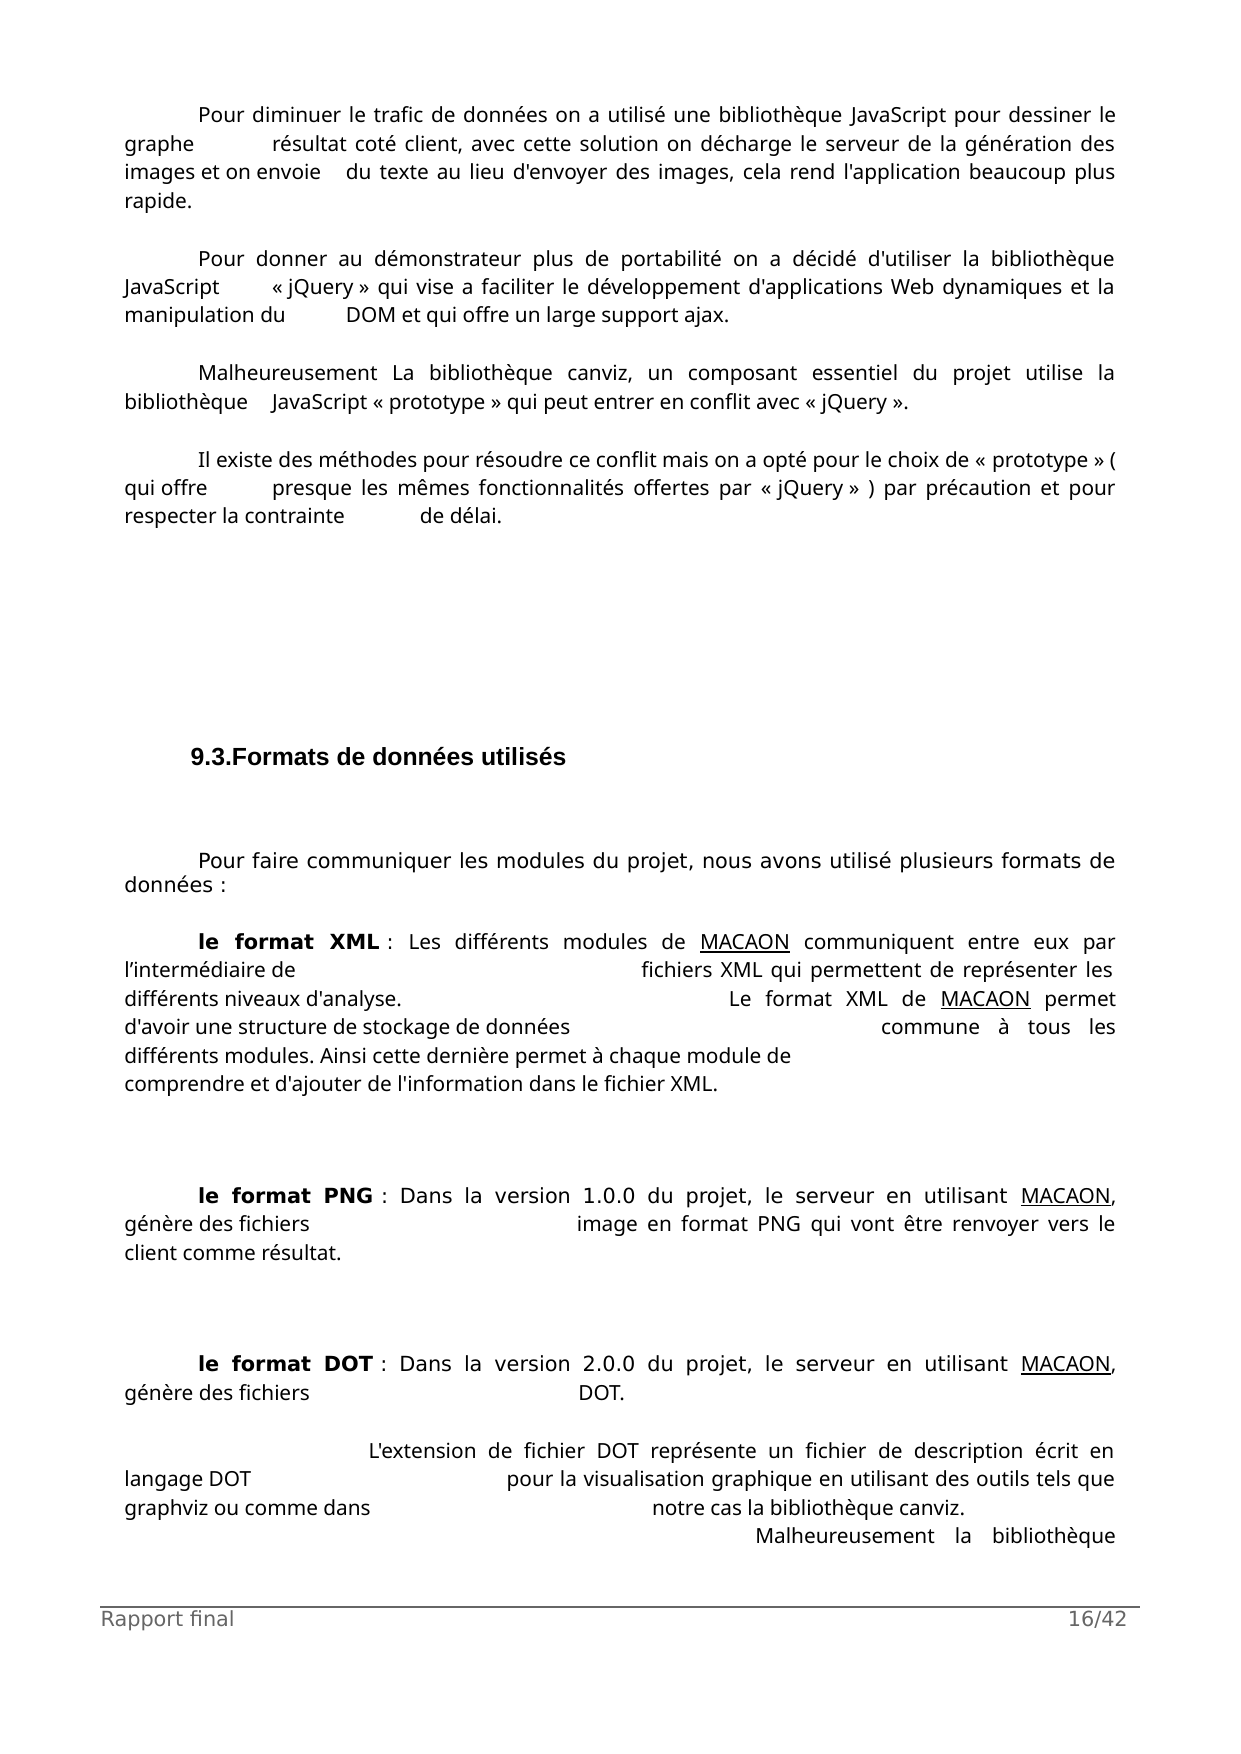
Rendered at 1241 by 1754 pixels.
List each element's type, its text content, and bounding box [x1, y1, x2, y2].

text Malheureusement La bibliothèque canviz, un composant essentiel du projet utilise la bibliothèque JavaScript « prototype » qui peut entrer en conflit avec « jQuery ». [124, 358, 1116, 415]
text Pour diminuer le trafic de données on a utilisé une bibliothèque JavaScript pour dessiner le graphe résultat coté client, avec cette solution on décharge le serveur de la génération des images et on envoie du texte au lieu d'envoyer des images, cela rend l'application beaucoup plus rapide. [124, 100, 1116, 214]
text le format PNG : Dans la version 1.0.0 du projet, le serveur en utilisant MACAON, génère des fichiers image en format PNG qui vont être renvoyer vers le client comme résultat. [124, 1181, 1116, 1266]
text le format XML : Les différents modules de MACAON communiquent entre eux par l’intermédiaire de fichiers XML qui permettent de représenter les différents niveaux d'analyse. Le format XML de MACAON permet d'avoir une structure de stockage de données commune à tous les différents modules. Ainsi cette dernière permet à chaque module de comprendre et d'ajouter de l'information dans le fichier XML. [124, 927, 1116, 1098]
text L'extension de fichier DOT représente un fichier de description écrit en langage DOT pour la visualisation graphique en utilisant des outils tels que graphviz ou comme dans notre cas la bibliothèque canviz. Malheureusement la bibliothèque [124, 1436, 1116, 1549]
text le format DOT : Dans la version 2.0.0 du projet, le serveur en utilisant MACAON, génère des fichiers DOT. [124, 1349, 1116, 1406]
text Pour faire communiquer les modules du projet, nous avons utilisé plusieurs formats de données : [124, 849, 1116, 897]
text Pour donner au démonstrateur plus de portabilité on a décidé d'utiliser la bibliothèque JavaScript « jQuery » qui vise a faciliter le développement d'applications Web dynamiques et la manipulation du DOM et qui offre un large support ajax. [124, 244, 1116, 329]
subtitle 9.3.Formats de données utilisés [100, 742, 1140, 771]
text Il existe des méthodes pour résoudre ce conflit mais on a opté pour le choix de « prototype » ( qui offre presque les mêmes fonctionnalités offertes par « jQuery » ) par précaution et pour respecter la contrainte de délai. [124, 445, 1116, 530]
